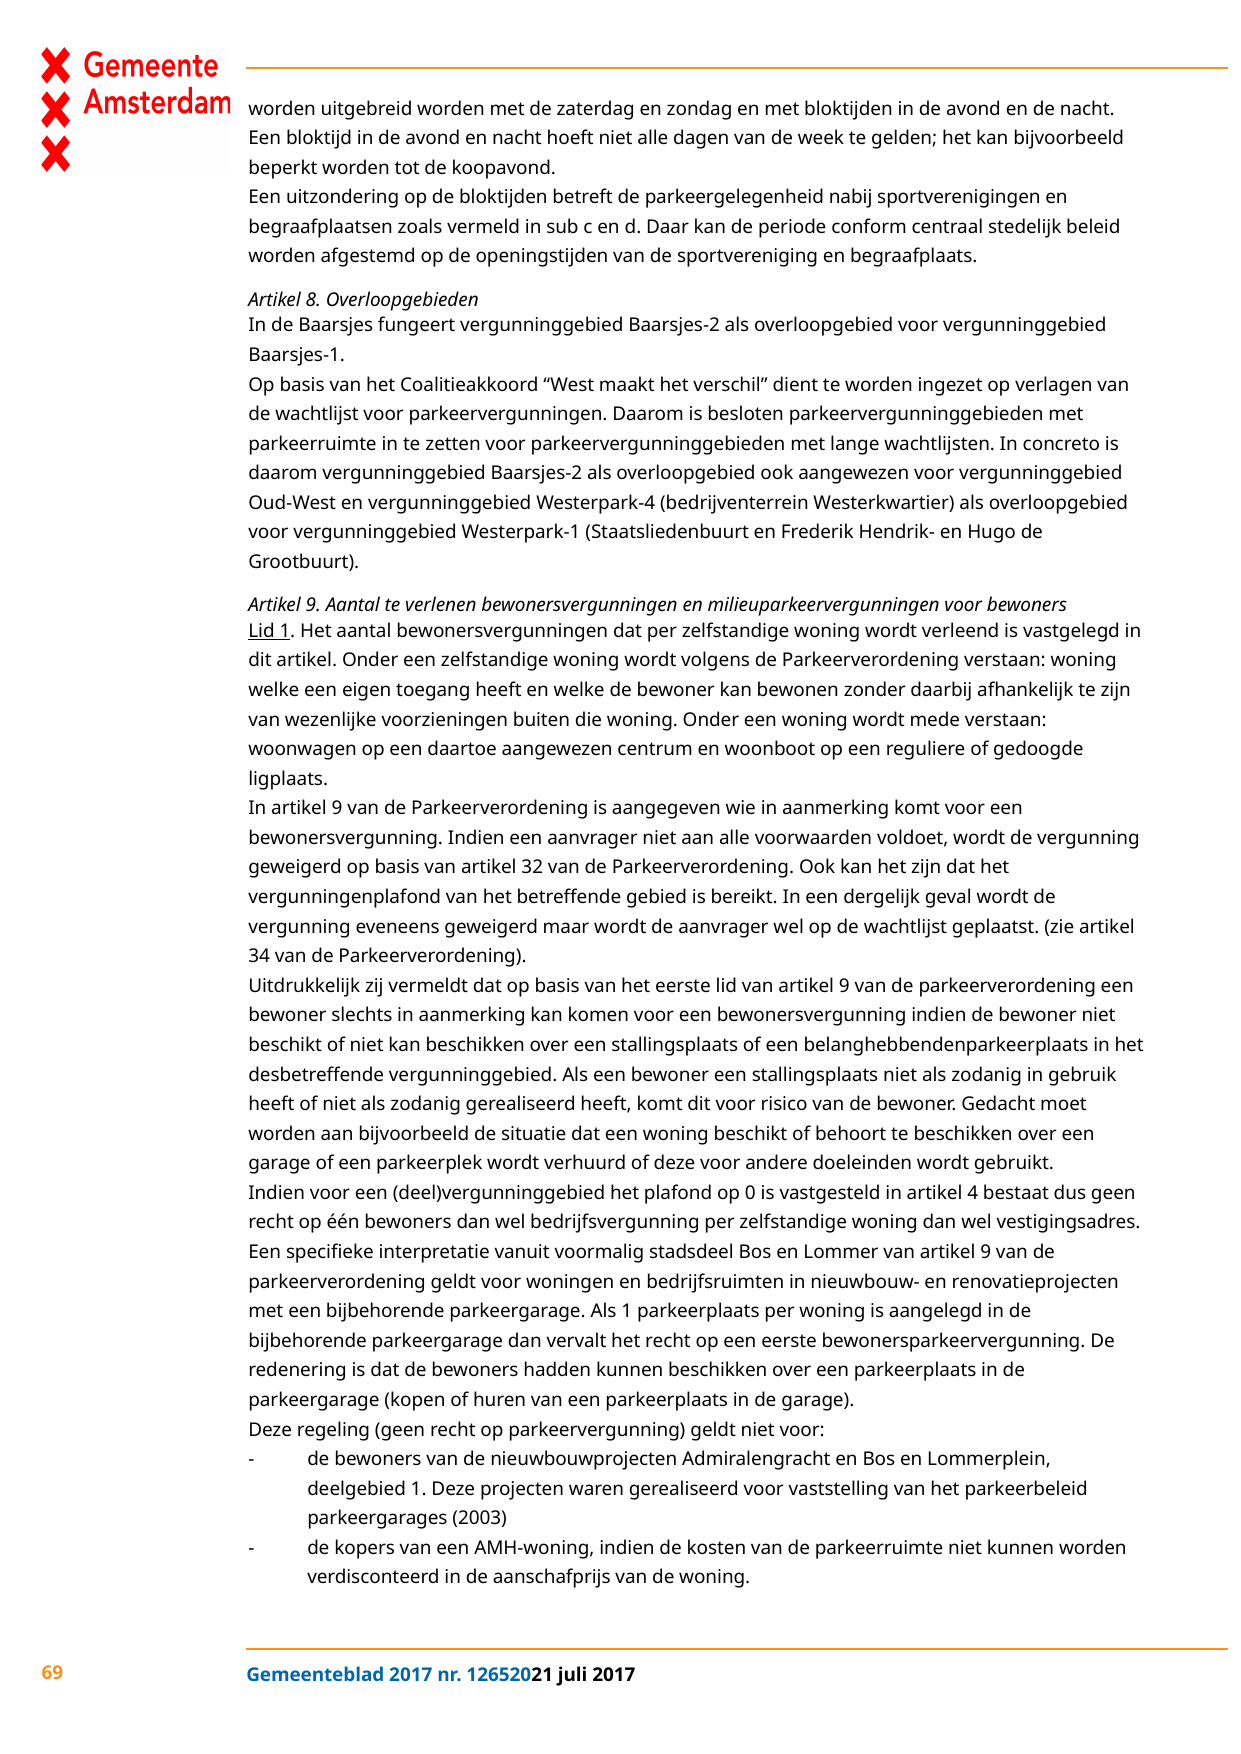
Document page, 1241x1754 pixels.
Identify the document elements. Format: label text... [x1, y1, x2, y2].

text Indien voor een (deel)vergunninggebied het plafond op 0 is vastgesteld in artikel 4 bestaat dus geen recht op één bewoners dan wel bedrijfsvergunning per zelfstandige woning dan wel vestigingsadres. [248, 1179, 1152, 1234]
text In artikel 9 van de Parkeerverordening is aangegeven wie in aanmerking komt voor een bewonersvergunning. Indien een aanvrager niet aan alle voorwaarden voldoet, wordt de vergunning geweigerd op basis van artikel 32 van de Parkeerverordening. Ook kan het zijn dat het vergunningenplafond van het betreffende gebied is bereikt. In een dergelijk geval wordt de vergunning eveneens geweigerd maar wordt de aanvrager wel op de wachtlijst geplaatst. (zie artikel 34 van de Parkeerverordening). [248, 794, 1152, 968]
text Artikel 9. Aantal te verlenen bewonersvergunningen en milieuparkeervergunningen voor bewoners [248, 591, 1152, 617]
text worden uitgebreid worden met de zaterdag en zondag en met bloktijden in de avond en de nacht. Een bloktijd in de avond en nacht hoeft niet alle dagen van de week te gelden; het kan bijvoorbeeld beperkt worden tot de koopavond. [248, 95, 1152, 180]
text Lid 1. Het aantal bewonersvergunningen dat per zelfstandige woning wordt verleend is vastgelegd in dit artikel. Onder een zelfstandige woning wordt volgens de Parkeerverordening verstaan: woning welke een eigen toegang heeft en welke de bewoner kan bewonen zonder daarbij afhankelijk te zijn van wezenlijke voorzieningen buiten die woning. Onder een woning wordt mede verstaan: woonwagen op een daartoe aangewezen centrum en woonboot op een reguliere of gedoogde ligplaats. [248, 617, 1152, 791]
text Artikel 8. Overloopgebieden [248, 286, 1152, 312]
list de kopers van een AMH-woning, indien de kosten van de parkeerruimte niet kunnen worden verdisconteerd in de aanschafprijs van de woning. [248, 1534, 1152, 1589]
text In de Baarsjes fungeert vergunninggebied Baarsjes-2 als overloopgebied voor vergunninggebied Baarsjes-1. [248, 312, 1152, 367]
list de bewoners van de nieuwbouwprojecten Admiralengracht en Bos en Lommerplein, deelgebied 1. Deze projecten waren gerealiseerd voor vaststelling van het parkeerbeleid parkeergarages (2003) [248, 1445, 1152, 1530]
text Uitdrukkelijk zij vermeldt dat op basis van het eerste lid van artikel 9 van de parkeerverordening een bewoner slechts in aanmerking kan komen voor een bewonersvergunning indien de bewoner niet beschikt of niet kan beschikken over een stallingsplaats of een belanghebbendenparkeerplaats in het desbetreffende vergunninggebied. Als een bewoner een stallingsplaats niet als zodanig in gebruik heeft of niet als zodanig gerealiseerd heeft, komt dit voor risico van de bewoner. Gedacht moet worden aan bijvoorbeeld de situatie dat een woning beschikt of behoort te beschikken over een garage of een parkeerplek wordt verhuurd of deze voor andere doeleinden wordt gebruikt. [248, 972, 1152, 1175]
text Op basis van het Coalitieakkoord “West maakt het verschil” dient te worden ingezet op verlagen van de wachtlijst voor parkeervergunningen. Daarom is besloten parkeervergunninggebieden met parkeerruimte in te zetten voor parkeervergunninggebieden met lange wachtlijsten. In concreto is daarom vergunninggebied Baarsjes-2 als overloopgebied ook aangewezen voor vergunninggebied Oud-West en vergunninggebied Westerpark-4 (bedrijventerrein Westerkwartier) als overloopgebied voor vergunninggebied Westerpark-1 (Staatsliedenbuurt en Frederik Hendrik- en Hugo de Grootbuurt). [248, 371, 1152, 574]
text Een specifieke interpretatie vanuit voormalig stadsdeel Bos en Lommer van artikel 9 van de parkeerverordening geldt voor woningen en bedrijfsruimten in nieuwbouw- en renovatieprojecten met een bijbehorende parkeergarage. Als 1 parkeerplaats per woning is aangelegd in de bijbehorende parkeergarage dan vervalt het recht op een eerste bewonersparkeervergunning. De redenering is dat de bewoners hadden kunnen beschikken over een parkeerplaats in de parkeergarage (kopen of huren van een parkeerplaats in de garage). [248, 1238, 1152, 1412]
picture [41, 47, 231, 172]
text Deze regeling (geen recht op parkeervergunning) geldt niet voor: [248, 1416, 1152, 1442]
text Een uitzondering op de bloktijden betreft de parkeergelegenheid nabij sportverenigingen en begraafplaatsen zoals vermeld in sub c en d. Daar kan de periode conform centraal stedelijk beleid worden afgestemd op de openingstijden van de sportvereniging en begraafplaats. [248, 183, 1152, 268]
